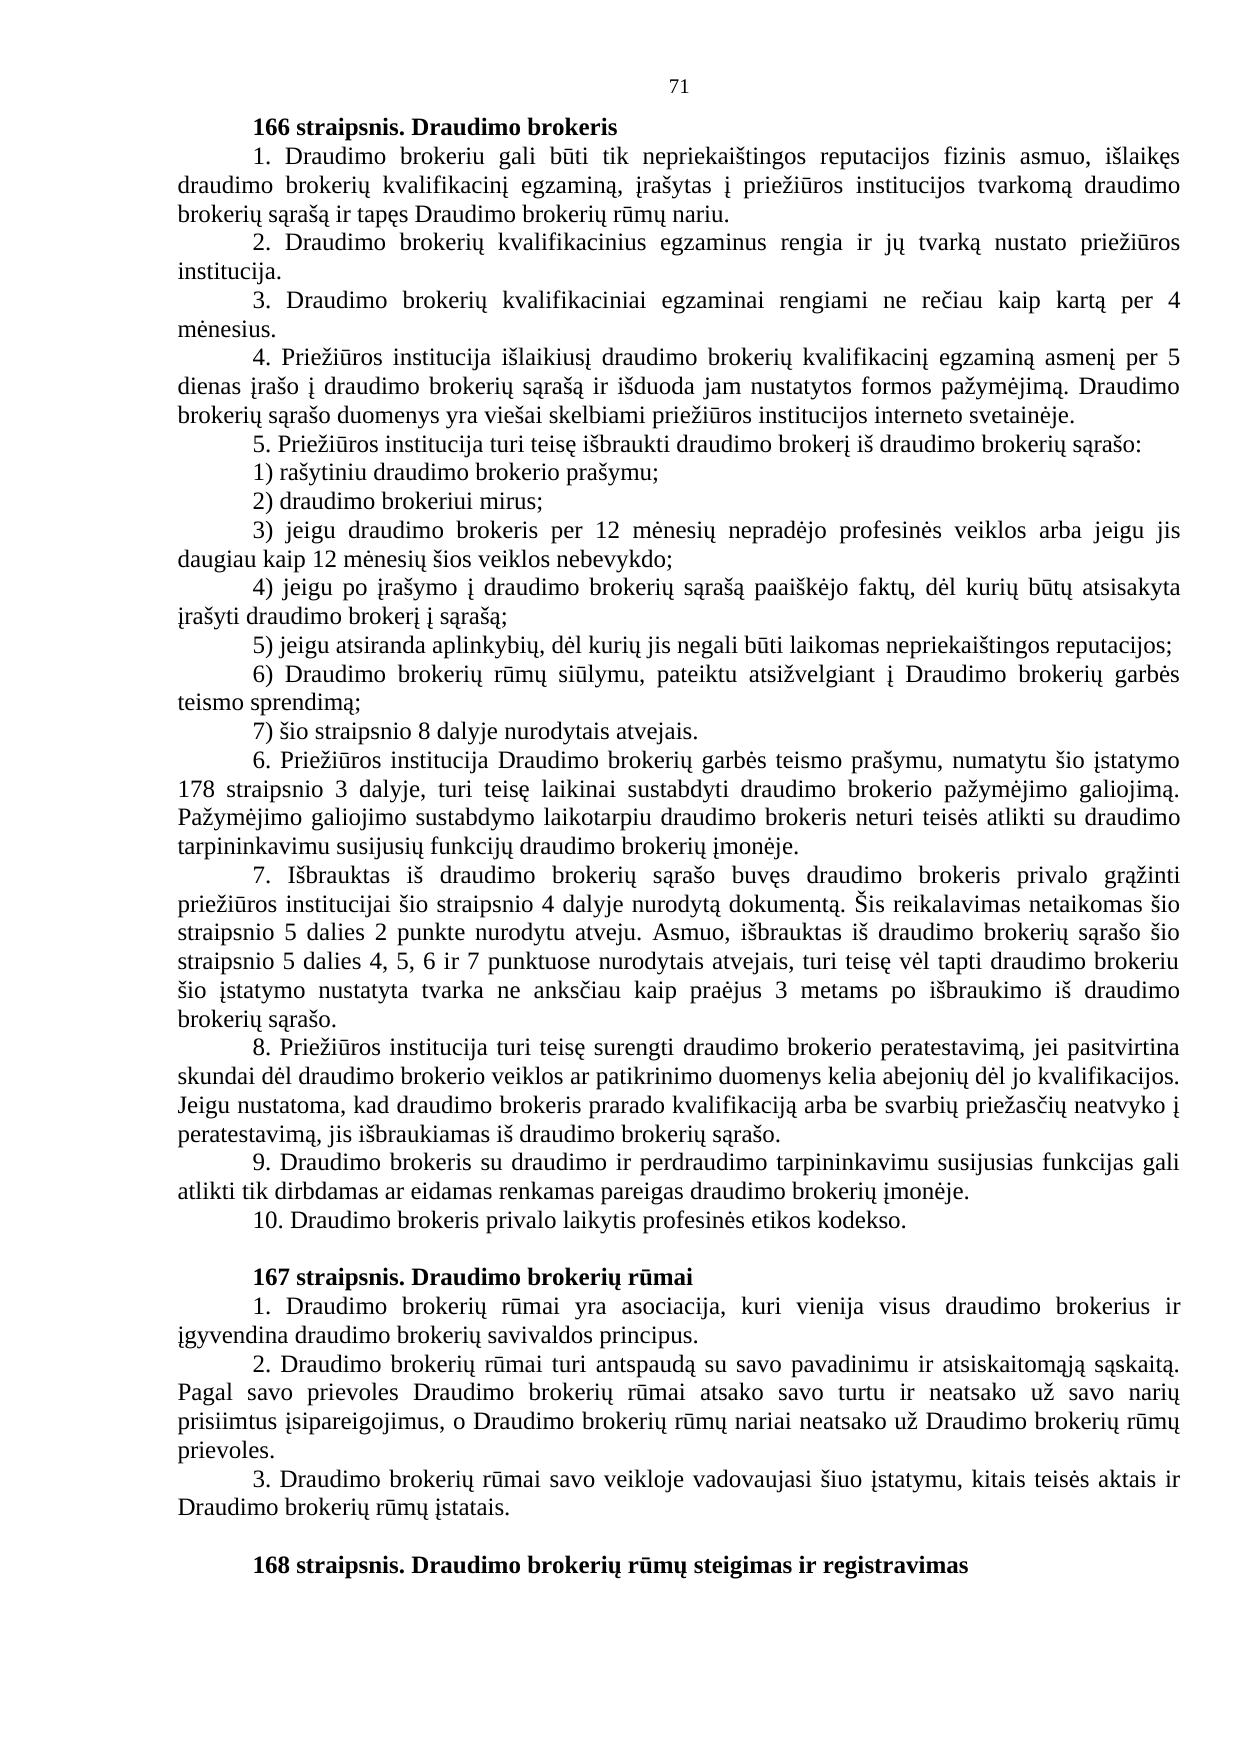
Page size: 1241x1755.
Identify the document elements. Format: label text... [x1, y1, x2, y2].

text 8. Priežiūros institucija turi teisę surengti draudimo brokerio peratestavimą, jei pasitvirtina skundai dėl draudimo brokerio veiklos ar patikrinimo duomenys kelia abejonių dėl jo kvalifikacijos. Jeigu nustatoma, kad draudimo brokeris prarado kvalifikaciją arba be svarbių priežasčių neatvyko į peratestavimą, jis išbraukiamas iš draudimo brokerių sąrašo. [177, 1032, 1181, 1147]
text 6. Priežiūros institucija Draudimo brokerių garbės teismo prašymu, numatytu šio įstatymo 178 straipsnio 3 dalyje, turi teisę laikinai sustabdyti draudimo brokerio pažymėjimo galiojimą. Pažymėjimo galiojimo sustabdymo laikotarpiu draudimo brokeris neturi teisės atlikti su draudimo tarpininkavimu susijusių funkcijų draudimo brokerių įmonėje. [177, 745, 1181, 860]
text 3. Draudimo brokerių rūmai savo veikloje vadovaujasi šiuo įstatymu, kitais teisės aktais ir Draudimo brokerių rūmų įstatais. [177, 1464, 1181, 1521]
text 1. Draudimo brokeriu gali būti tik nepriekaištingos reputacijos fizinis asmuo, išlaikęs draudimo brokerių kvalifikacinį egzaminą, įrašytas į priežiūros institucijos tvarkomą draudimo brokerių sąrašą ir tapęs Draudimo brokerių rūmų nariu. [177, 141, 1181, 227]
text 4. Priežiūros institucija išlaikiusį draudimo brokerių kvalifikacinį egzaminą asmenį per 5 dienas įrašo į draudimo brokerių sąrašą ir išduoda jam nustatytos formos pažymėjimą. Draudimo brokerių sąrašo duomenys yra viešai skelbiami priežiūros institucijos interneto svetainėje. [177, 342, 1181, 429]
text 7) šio straipsnio 8 dalyje nurodytais atvejais. [177, 716, 1181, 745]
text 3. Draudimo brokerių kvalifikaciniai egzaminai rengiami ne rečiau kaip kartą per 4 mėnesius. [177, 285, 1181, 342]
text 166 straipsnis. Draudimo brokeris [177, 112, 1181, 141]
text 4) jeigu po įrašymo į draudimo brokerių sąrašą paaiškėjo faktų, dėl kurių būtų atsisakyta įrašyti draudimo brokerį į sąrašą; [177, 572, 1181, 630]
text 1) rašytiniu draudimo brokerio prašymu; [177, 457, 1181, 486]
text 168 straipsnis. Draudimo brokerių rūmų steigimas ir registravimas [177, 1550, 1181, 1579]
text 5) jeigu atsiranda aplinkybių, dėl kurių jis negali būti laikomas nepriekaištingos reputacijos; [177, 630, 1181, 659]
text 167 straipsnis. Draudimo brokerių rūmai [177, 1262, 1181, 1291]
text 2) draudimo brokeriui mirus; [177, 486, 1181, 515]
text 5. Priežiūros institucija turi teisę išbraukti draudimo brokerį iš draudimo brokerių sąrašo: [177, 429, 1181, 457]
text 1. Draudimo brokerių rūmai yra asociacija, kuri vienija visus draudimo brokerius ir įgyvendina draudimo brokerių savivaldos principus. [177, 1291, 1181, 1349]
text 6) Draudimo brokerių rūmų siūlymu, pateiktu atsižvelgiant į Draudimo brokerių garbės teismo sprendimą; [177, 659, 1181, 716]
text 7. Išbrauktas iš draudimo brokerių sąrašo buvęs draudimo brokeris privalo grąžinti priežiūros institucijai šio straipsnio 4 dalyje nurodytą dokumentą. Šis reikalavimas netaikomas šio straipsnio 5 dalies 2 punkte nurodytu atveju. Asmuo, išbrauktas iš draudimo brokerių sąrašo šio straipsnio 5 dalies 4, 5, 6 ir 7 punktuose nurodytais atvejais, turi teisę vėl tapti draudimo brokeriu šio įstatymo nustatyta tvarka ne anksčiau kaip praėjus 3 metams po išbraukimo iš draudimo brokerių sąrašo. [177, 860, 1181, 1032]
text 9. Draudimo brokeris su draudimo ir perdraudimo tarpininkavimu susijusias funkcijas gali atlikti tik dirbdamas ar eidamas renkamas pareigas draudimo brokerių įmonėje. [177, 1147, 1181, 1205]
text 10. Draudimo brokeris privalo laikytis profesinės etikos kodekso. [177, 1205, 1181, 1234]
text 2. Draudimo brokerių kvalifikacinius egzaminus rengia ir jų tvarką nustato priežiūros institucija. [177, 227, 1181, 285]
text 3) jeigu draudimo brokeris per 12 mėnesių nepradėjo profesinės veiklos arba jeigu jis daugiau kaip 12 mėnesių šios veiklos nebevykdo; [177, 515, 1181, 572]
text 2. Draudimo brokerių rūmai turi antspaudą su savo pavadinimu ir atsiskaitomąją sąskaitą. Pagal savo prievoles Draudimo brokerių rūmai atsako savo turtu ir neatsako už savo narių prisiimtus įsipareigojimus, o Draudimo brokerių rūmų nariai neatsako už Draudimo brokerių rūmų prievoles. [177, 1349, 1181, 1464]
